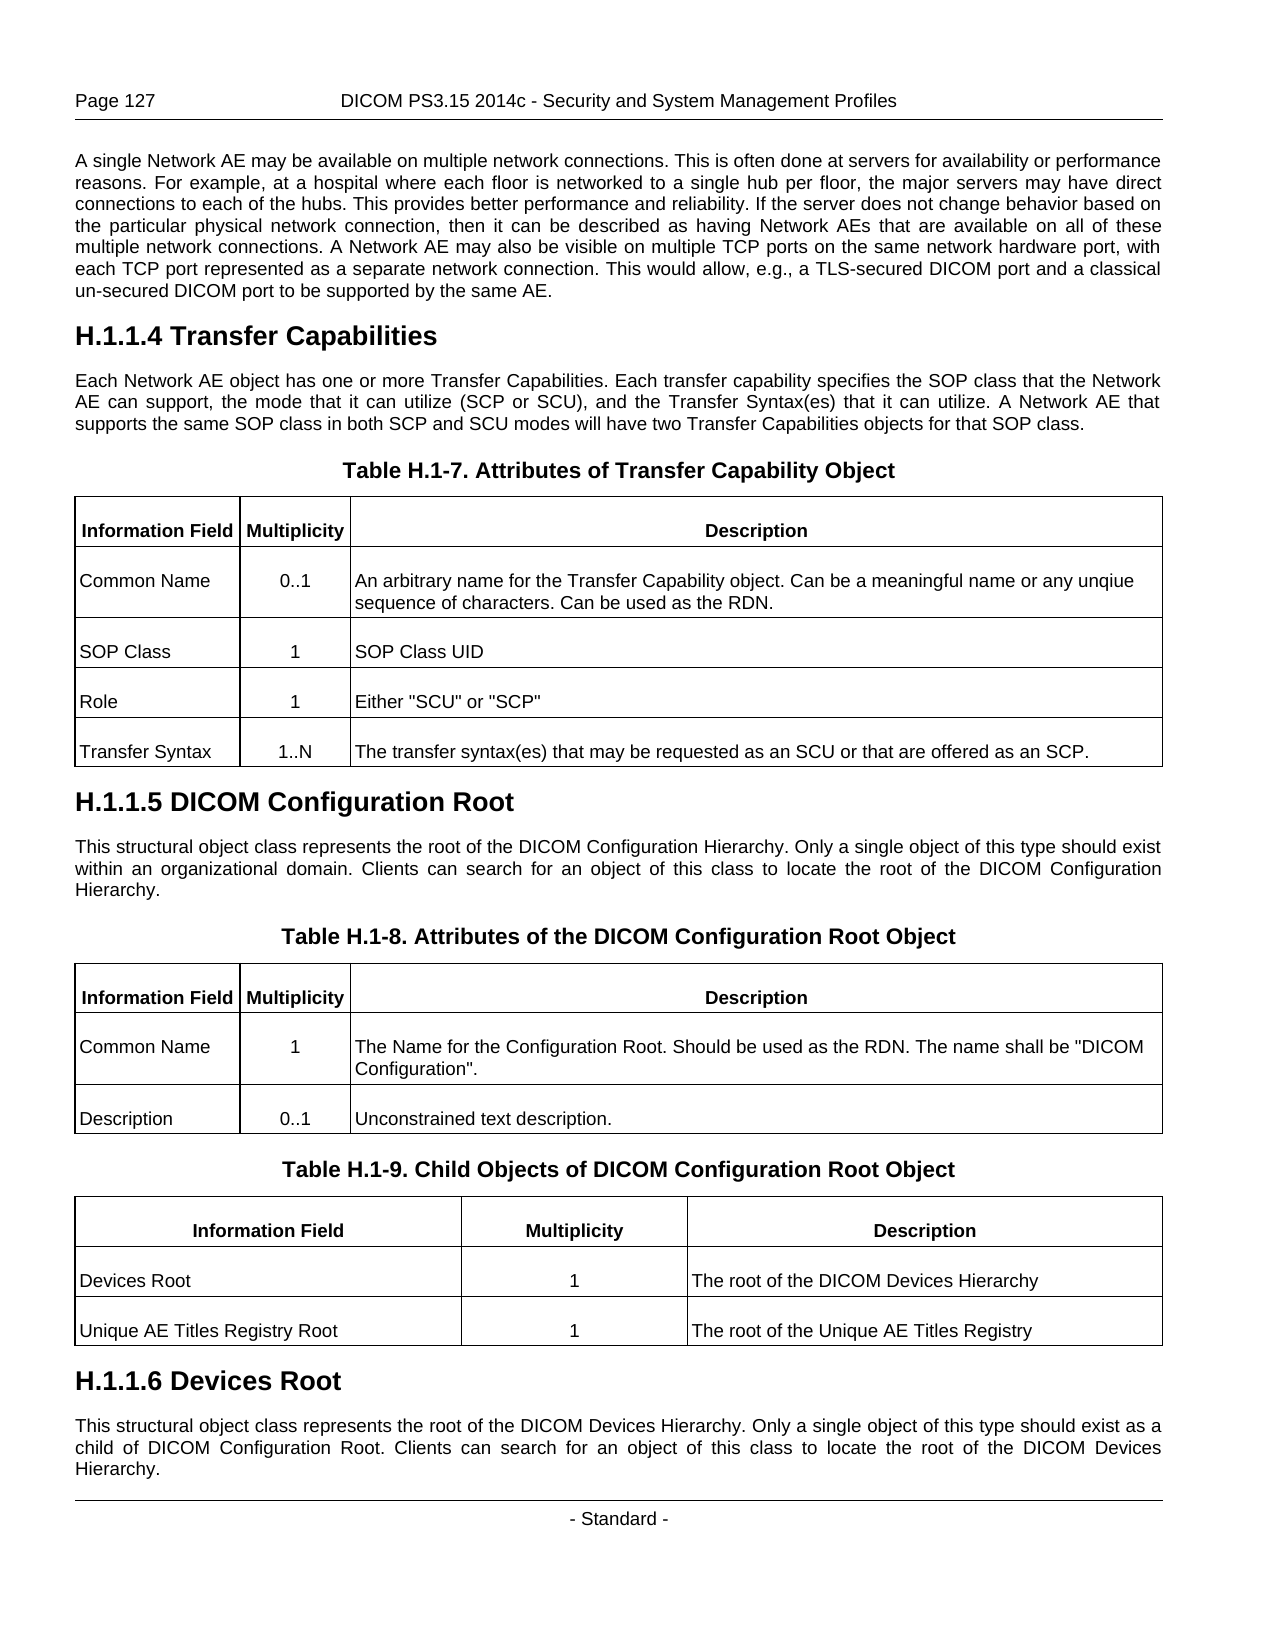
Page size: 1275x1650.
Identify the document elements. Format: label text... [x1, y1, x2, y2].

table_cell The Name for the Configuration Root. Should be used as the RDN. The name shall be "DICOM Configuration". [351, 1013, 1162, 1083]
table_header Multiplicity [241, 497, 350, 546]
text Table H.1-9. Child Objects of DICOM Configuration Root Object [75, 1157, 1162, 1183]
table_header Information Field [76, 1197, 461, 1246]
table_header Information Field [76, 497, 239, 546]
table_header Information Field [76, 964, 239, 1012]
table_cell 0..1 [241, 1085, 350, 1133]
table_cell An arbitrary name for the Transfer Capability object. Can be a meaningful name or any unqiue sequence of characters. Can be used as the RDN. [351, 547, 1162, 617]
table_cell The root of the DICOM Devices Hierarchy [688, 1247, 1162, 1296]
text This structural object class represents the root of the DICOM Devices Hierarchy. Only a single object of this type should exist as a child of DICOM Configuration Root. Clients can search for an object of this class to locate the root of the DICOM Devices Hierarchy. [75, 1415, 1162, 1480]
table_cell Common Name [76, 547, 239, 617]
table_cell Devices Root [76, 1247, 461, 1296]
table_cell 0..1 [241, 547, 350, 617]
table_cell Common Name [76, 1013, 239, 1083]
text Each Network AE object has one or more Transfer Capabilities. Each transfer capability specifies the SOP class that the Network AE can support, the mode that it can utilize (SCP or SCU), and the Transfer Syntax(es) that it can utilize. A Network AE that supports the same SOP class in both SCP and SCU modes will have two Transfer Capabilities objects for that SOP class. [75, 370, 1162, 434]
table_cell Unique AE Titles Registry Root [76, 1297, 461, 1345]
text Table H.1-8. Attributes of the DICOM Configuration Root Object [75, 923, 1162, 949]
table_header Description [351, 497, 1162, 546]
text Table H.1-7. Attributes of Transfer Capability Object [75, 457, 1162, 483]
table_cell 1 [241, 668, 350, 717]
text H.1.1.5 DICOM Configuration Root [75, 786, 1162, 817]
text H.1.1.6 Devices Root [75, 1365, 1162, 1396]
table_cell 1 [241, 618, 350, 667]
table_header Multiplicity [241, 964, 350, 1012]
table_cell Role [76, 668, 239, 717]
table_cell 1 [462, 1247, 687, 1296]
text This structural object class represents the root of the DICOM Configuration Hierarchy. Only a single object of this type should exist within an organizational domain. Clients can search for an object of this class to locate the root of the DICOM Configuration Hierarchy. [75, 836, 1162, 901]
table_cell The transfer syntax(es) that may be requested as an SCU or that are offered as an SCP. [351, 718, 1162, 766]
table_header Multiplicity [462, 1197, 687, 1246]
table_cell Either "SCU" or "SCP" [351, 668, 1162, 717]
table_cell The root of the Unique AE Titles Registry [688, 1297, 1162, 1345]
table_cell Unconstrained text description. [351, 1085, 1162, 1133]
table_cell 1 [462, 1297, 687, 1345]
table_cell Description [76, 1085, 239, 1133]
table_cell 1..N [241, 718, 350, 766]
table_cell 1 [241, 1013, 350, 1083]
table_cell Transfer Syntax [76, 718, 239, 766]
text A single Network AE may be available on multiple network connections. This is often done at servers for availability or performance reasons. For example, at a hospital where each floor is networked to a single hub per floor, the major servers may have direct connections to each of the hubs. This provides better performance and reliability. If the server does not change behavior based on the particular physical network connection, then it can be described as having Network AEs that are available on all of these multiple network connections. A Network AE may also be visible on multiple TCP ports on the same network hardware port, with each TCP port represented as a separate network connection. This would allow, e.g., a TLS-secured DICOM port and a classical un-secured DICOM port to be supported by the same AE. [75, 150, 1162, 301]
text H.1.1.4 Transfer Capabilities [75, 320, 1162, 351]
table_header Description [688, 1197, 1162, 1246]
table_cell SOP Class [76, 618, 239, 667]
table_header Description [351, 964, 1162, 1012]
table_cell SOP Class UID [351, 618, 1162, 667]
